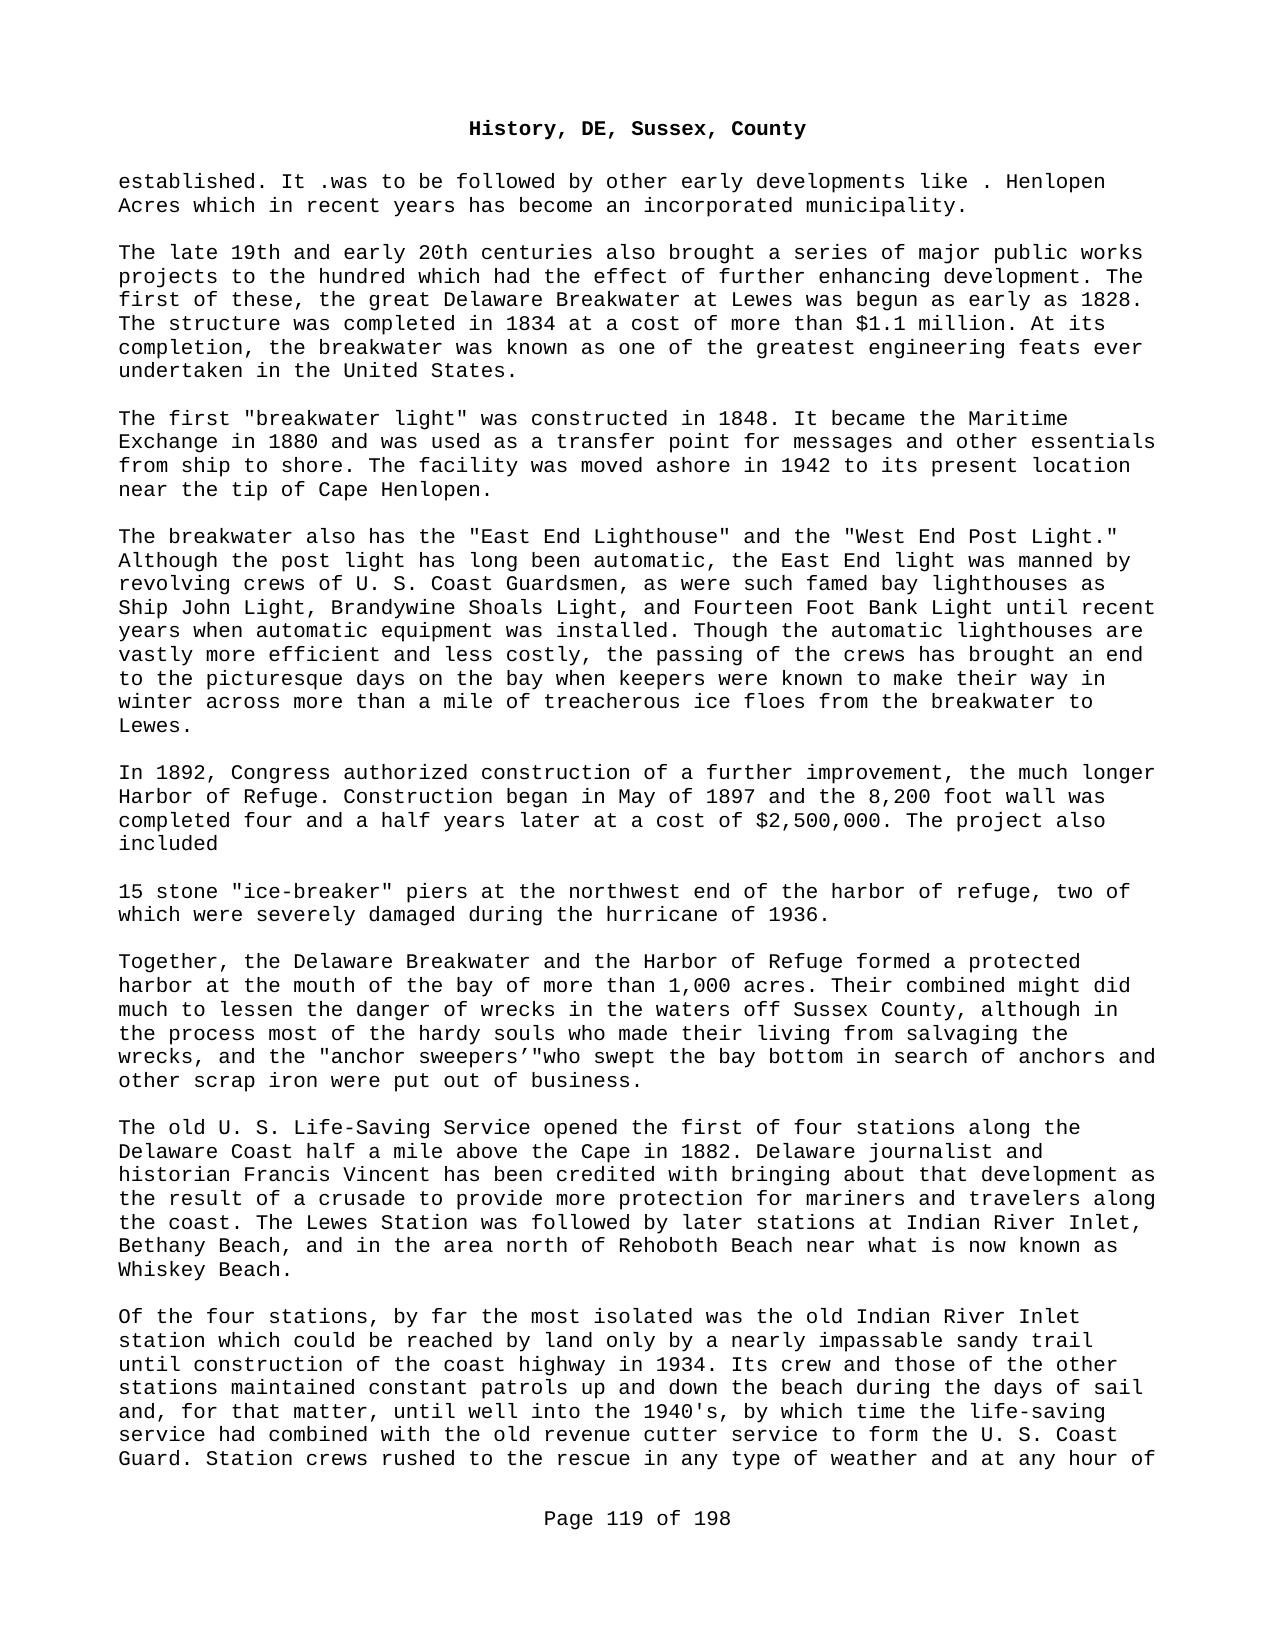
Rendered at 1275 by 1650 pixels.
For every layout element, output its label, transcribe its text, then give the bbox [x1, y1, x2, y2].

text 15 stone "ice-breaker" piers at the northwest end of the harbor of refuge, two of which were severely damaged during the hurricane of 1936. [118, 881, 1157, 928]
text The first "breakwater light" was constructed in 1848. It became the Maritime Exchange in 1880 and was used as a transfer point for messages and other essentials from ship to shore. The facility was moved ashore in 1942 to its present location near the tip of Cape Henlopen. [118, 408, 1157, 502]
text In 1892, Congress authorized construction of a further improvement, the much longer Harbor of Refuge. Construction began in May of 1897 and the 8,200 foot wall was completed four and a half years later at a cost of $2,500,000. The project also included [118, 762, 1157, 857]
text The old U. S. Life-Saving Service opened the first of four stations along the Delaware Coast half a mile above the Cape in 1882. Delaware journalist and historian Francis Vincent has been credited with bringing about that development as the result of a crusade to provide more protection for mariners and travelers along the coast. The Lewes Station was followed by later stations at Indian River Inlet, Bethany Beach, and in the area north of Rehoboth Beach near what is now known as Whiskey Beach. [118, 1117, 1157, 1283]
text Of the four stations, by far the most isolated was the old Indian River Inlet station which could be reached by land only by a nearly impassable sandy trail until construction of the coast highway in 1934. Its crew and those of the other stations maintained constant patrols up and down the beach during the days of sail and, for that matter, until well into the 1940's, by which time the life-saving service had combined with the old revenue cutter service to form the U. S. Coast Guard. Station crews rushed to the rescue in any type of weather and at any hour of [118, 1306, 1157, 1472]
text Together, the Delaware Breakwater and the Harbor of Refuge formed a protected harbor at the mouth of the bay of more than 1,000 acres. Their combined might did much to lessen the danger of wrecks in the waters off Sussex County, although in the process most of the hardy souls who made their living from salvaging the wrecks, and the "anchor sweepers’"who swept the bay bottom in search of anchors and other scrap iron were put out of business. [118, 952, 1157, 1093]
text The breakwater also has the "East End Lighthouse" and the "West End Post Light." Although the post light has long been automatic, the East End light was manned by revolving crews of U. S. Coast Guardsmen, as were such famed bay lighthouses as Ship John Light, Brandywine Shoals Light, and Fourteen Foot Bank Light until recent years when automatic equipment was installed. Though the automatic lighthouses are vastly more efficient and less costly, the passing of the crews has brought an end to the picturesque days on the bay when keepers were known to make their way in winter across more than a mile of treacherous ice floes from the breakwater to Lewes. [118, 526, 1157, 739]
text The late 19th and early 20th centuries also brought a series of major public works projects to the hundred which had the effect of further enhancing development. The first of these, the great Delaware Breakwater at Lewes was begun as early as 1828. The structure was completed in 1834 at a cost of more than $1.1 million. At its completion, the breakwater was known as one of the greatest engineering feats ever undertaken in the United States. [118, 242, 1157, 384]
text established. It .was to be followed by other early developments like . Henlopen Acres which in recent years has become an incorporated municipality. [118, 171, 1157, 218]
